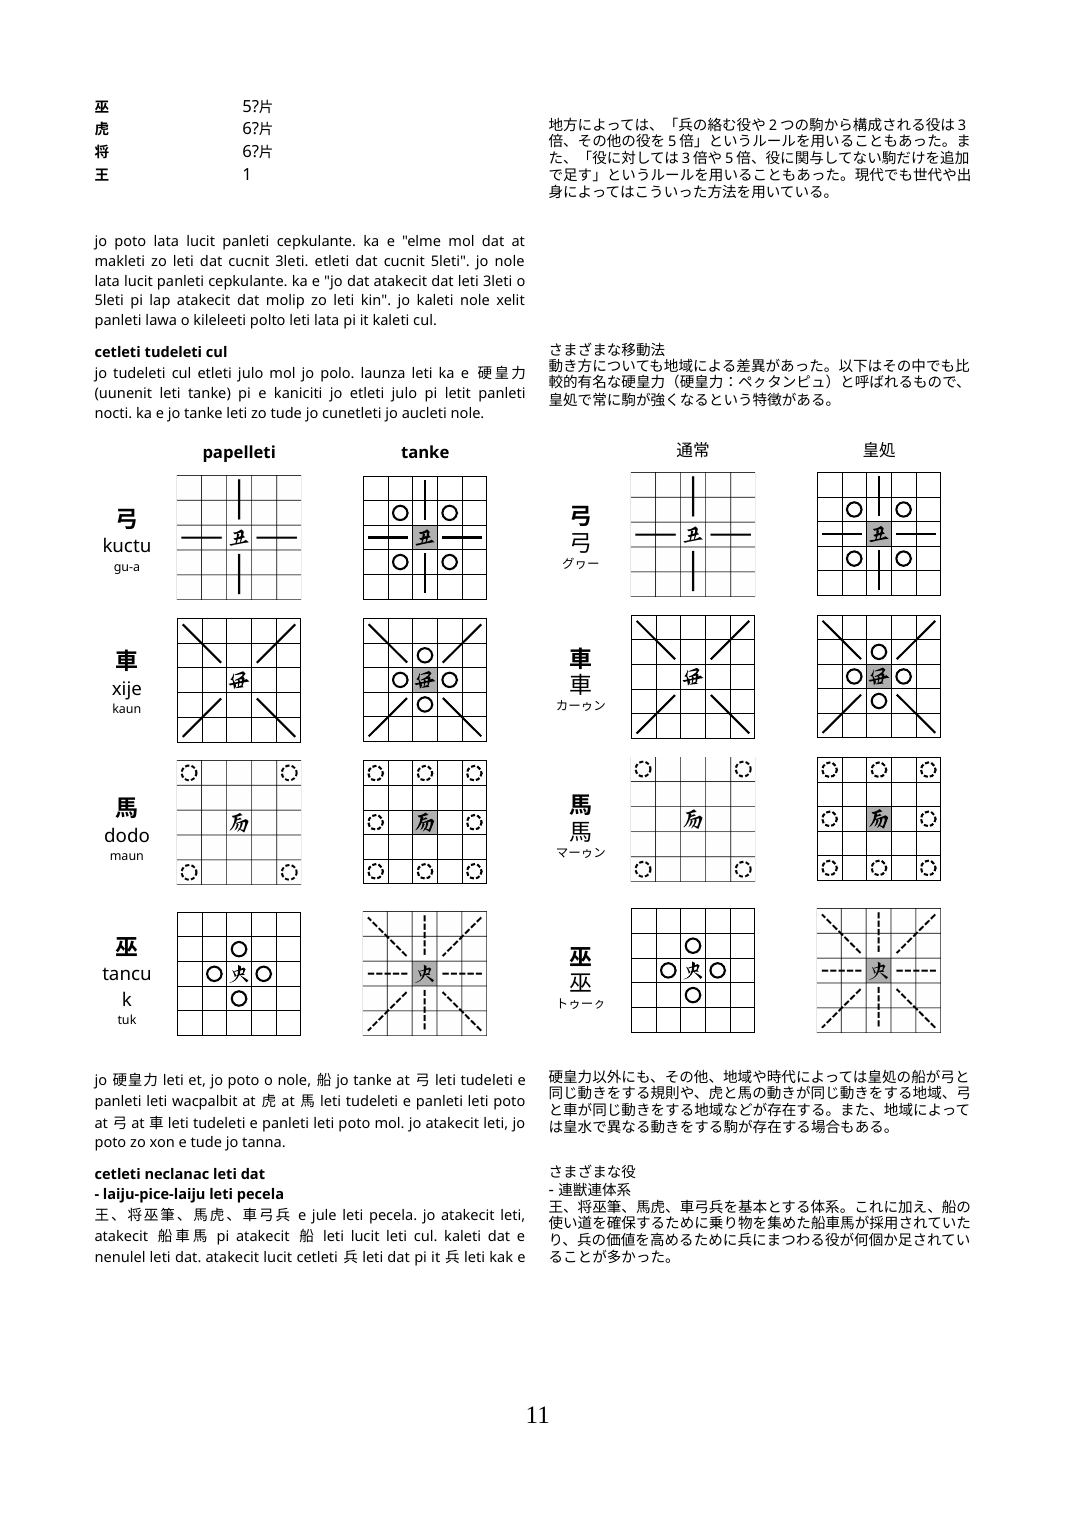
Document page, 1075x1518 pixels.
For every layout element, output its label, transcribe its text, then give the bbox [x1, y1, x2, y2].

table_cell [319, 755, 531, 905]
table_cell [543, 428, 985, 1063]
table_cell [773, 467, 984, 608]
table_cell [160, 906, 318, 1056]
table_cell [773, 751, 984, 902]
table_cell [160, 470, 318, 611]
table_cell [532, 428, 542, 1063]
table_cell [614, 467, 772, 608]
table_header papelleti [160, 435, 318, 469]
table_cell cetleti neclanac leti dat - laiju-pice-laiju leti pecela 王、将巫筆、馬虎、車弓兵 e jule leti pecela. jo atakecit leti, atakecit 船車馬 pi atakecit 船 leti lucit leti cul. kaleti dat e nenulel leti dat. atakecit lucit cetleti 兵 leti dat pi it 兵 leti kak e [89, 1158, 531, 1273]
picture [176, 760, 302, 885]
table_cell さまざまな役 - 連獣連体系 王、将巫筆、馬虎、車弓兵を基本とする体系。これに加え、船の使い道を確保するために乗り物を集めた船車馬が採用されていたり、兵の価値を高めるために兵にまつわる役が何個か足されていることが多かった。 [543, 1158, 985, 1273]
table_cell [773, 903, 984, 1053]
table_cell [89, 428, 531, 1063]
table_cell 車 車 カーゥン [549, 609, 613, 750]
picture [176, 475, 302, 600]
table_cell [614, 903, 772, 1053]
table_header 皇処 [773, 435, 984, 466]
table_cell [614, 609, 772, 750]
table_cell 巫 巫 トゥーㇰ [549, 903, 613, 1053]
picture [630, 757, 756, 882]
table_cell jo 硬皇力 leti et, jo poto o nole, 船 jo tanke at 弓 leti tudeleti e panleti leti wacpalbit at 虎 at 馬 leti tudeleti e panleti leti poto at 弓 at 車 leti tudeleti e panleti leti poto mol. jo atakecit leti, jo poto zo xon e tude jo tanna. [89, 1063, 531, 1158]
table_header 通常 [614, 435, 772, 466]
table_cell [532, 1063, 542, 1158]
table_cell [532, 89, 542, 336]
picture [630, 472, 756, 597]
table_cell さまざまな移動法 動き方についても地域による差異があった。以下はその中でも比較的有名な硬皇力（硬皇力：ペㇰタンピュ）と呼ばれるもので、皇処で常に駒が強くなるという特徴がある。 [543, 336, 985, 428]
table_cell [319, 906, 531, 1056]
table_cell [319, 470, 531, 611]
table_cell 地方によっては、「兵の絡む役や2つの駒から構成される役は3倍、その他の役を5倍」というルールを用いることもあった。また、「役に対しては3倍や5倍、役に関与してない駒だけを追加で足す」というルールを用いることもあった。現代でも世代や出身によってはこういった方法を用いている。 [543, 89, 985, 336]
table_cell cetleti tudeleti cul jo tudeleti cul etleti julo mol jo polo. launza leti ka e 硬皇力 (uunenit leti tanke) pi e kaniciti jo etleti julo pi letit panleti nocti. ka e jo tanke leti zo tude jo cunetleti jo aucleti nole. [89, 336, 531, 428]
table_cell 巫 5?片 虎 6?片 将 6?片 王 1 jo poto lata lucit panleti cepkulante. ka e "elme mol dat at makleti zo leti dat cucnit 3leti. etleti dat cucnit 5leti". jo nole lata lucit panleti cepkulante. ka e "jo dat atakecit dat leti 3leti o 5leti pi lap atakecit dat molip zo leti kin". jo kaleti nole xelit panleti lawa o kileleeti polto leti lata pi it kaleti cul. [89, 89, 531, 336]
table_cell 馬 馬 マーゥン [549, 751, 613, 902]
table_cell 巫 tancuk tuk [95, 906, 159, 1056]
table_header [549, 435, 613, 466]
table_cell [160, 755, 318, 905]
table_cell [319, 613, 531, 754]
table_cell 弓 弓 グヮー [549, 467, 613, 608]
table_header tanke [319, 435, 531, 469]
table_cell 馬 dodo maun [95, 755, 159, 905]
table_header [95, 435, 159, 469]
table_cell [532, 336, 542, 428]
table_cell [532, 1158, 542, 1273]
table_cell [160, 613, 318, 754]
table_cell [773, 609, 984, 750]
table_cell [614, 751, 772, 902]
table_cell 硬皇力以外にも、その他、地域や時代によっては皇処の船が弓と同じ動きをする規則や、虎と馬の動きが同じ動きをする地域、弓と車が同じ動きをする地域などが存在する。また、地域によっては皇水で異なる動きをする駒が存在する場合もある。 [543, 1063, 985, 1158]
table_cell 車 xije kaun [95, 613, 159, 754]
table_cell 弓 kuctu gu-a [95, 470, 159, 611]
